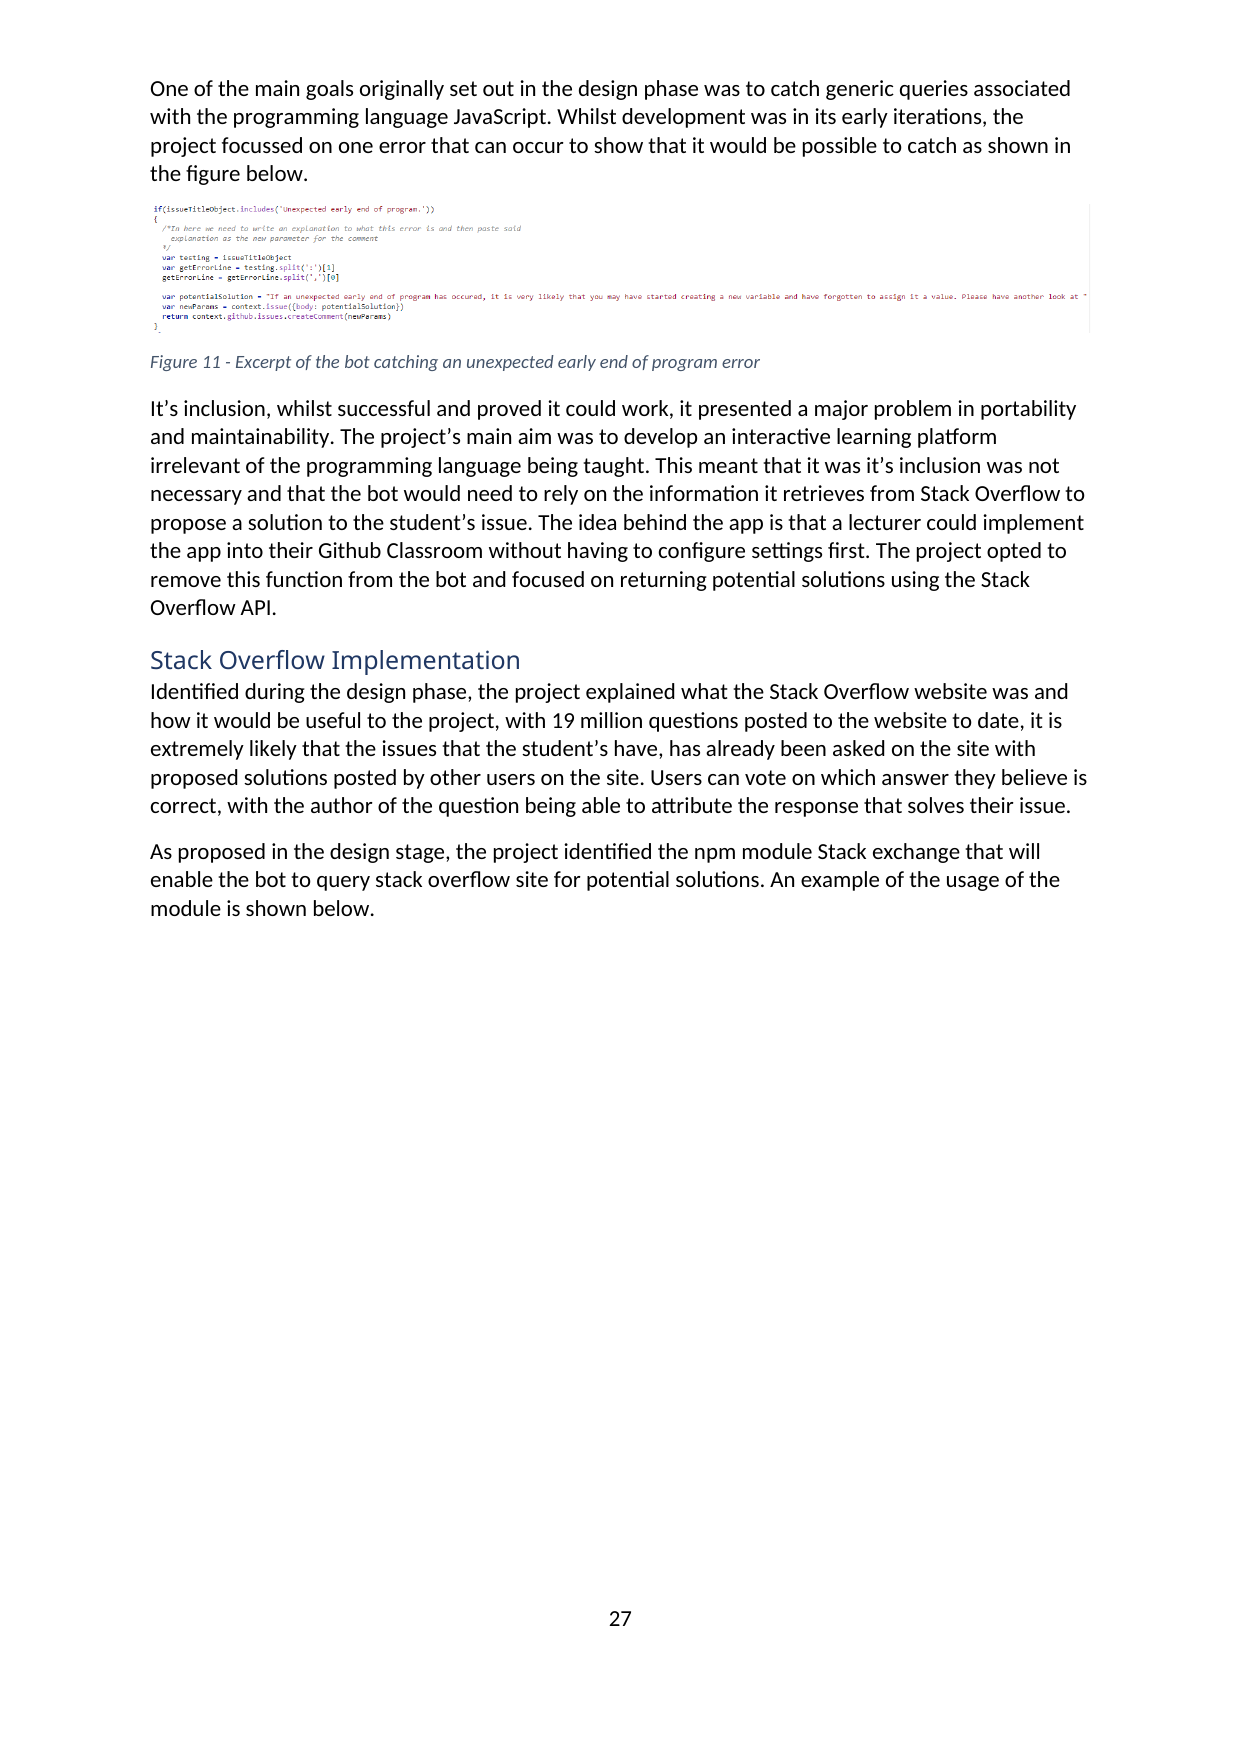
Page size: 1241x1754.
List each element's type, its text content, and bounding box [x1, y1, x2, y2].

text One of the main goals originally set out in the design phase was to catch generic queries associated with the programming language JavaScript. Whilst development was in its early iterations, the project focussed on one error that can occur to show that it would be possible to catch as shown in the figure below. [150, 74, 1090, 187]
subtitle Stack Overflow Implementation [150, 643, 1090, 677]
text Identified during the design phase, the project explained what the Stack Overflow website was and how it would be useful to the project, with 19 million questions posted to the website to date, it is extremely likely that the issues that the student’s have, has already been asked on the site with proposed solutions posted by other users on the site. Users can vote on which answer they believe is correct, with the author of the question being able to attribute the response that solves their issue. [150, 677, 1090, 820]
text Figure 11 - Excerpt of the bot catching an unexpected early end of program error [150, 350, 1090, 373]
text As proposed in the design stage, the project identified the npm module Stack exchange that will enable the bot to query stack overflow site for potential solutions. An example of the usage of the module is shown below. [150, 837, 1090, 922]
text It’s inclusion, whilst successful and proved it could work, it presented a major problem in portability and maintainability. The project’s main aim was to develop an interactive learning platform irrelevant of the programming language being taught. This meant that it was it’s inclusion was not necessary and that the bot would need to rely on the information it retrieves from Stack Overflow to propose a solution to the student’s issue. The idea behind the app is that a lecturer could implement the app into their Github Classroom without having to configure settings first. The project opted to remove this function from the bot and focused on returning potential solutions using the Stack Overflow API. [150, 394, 1090, 621]
